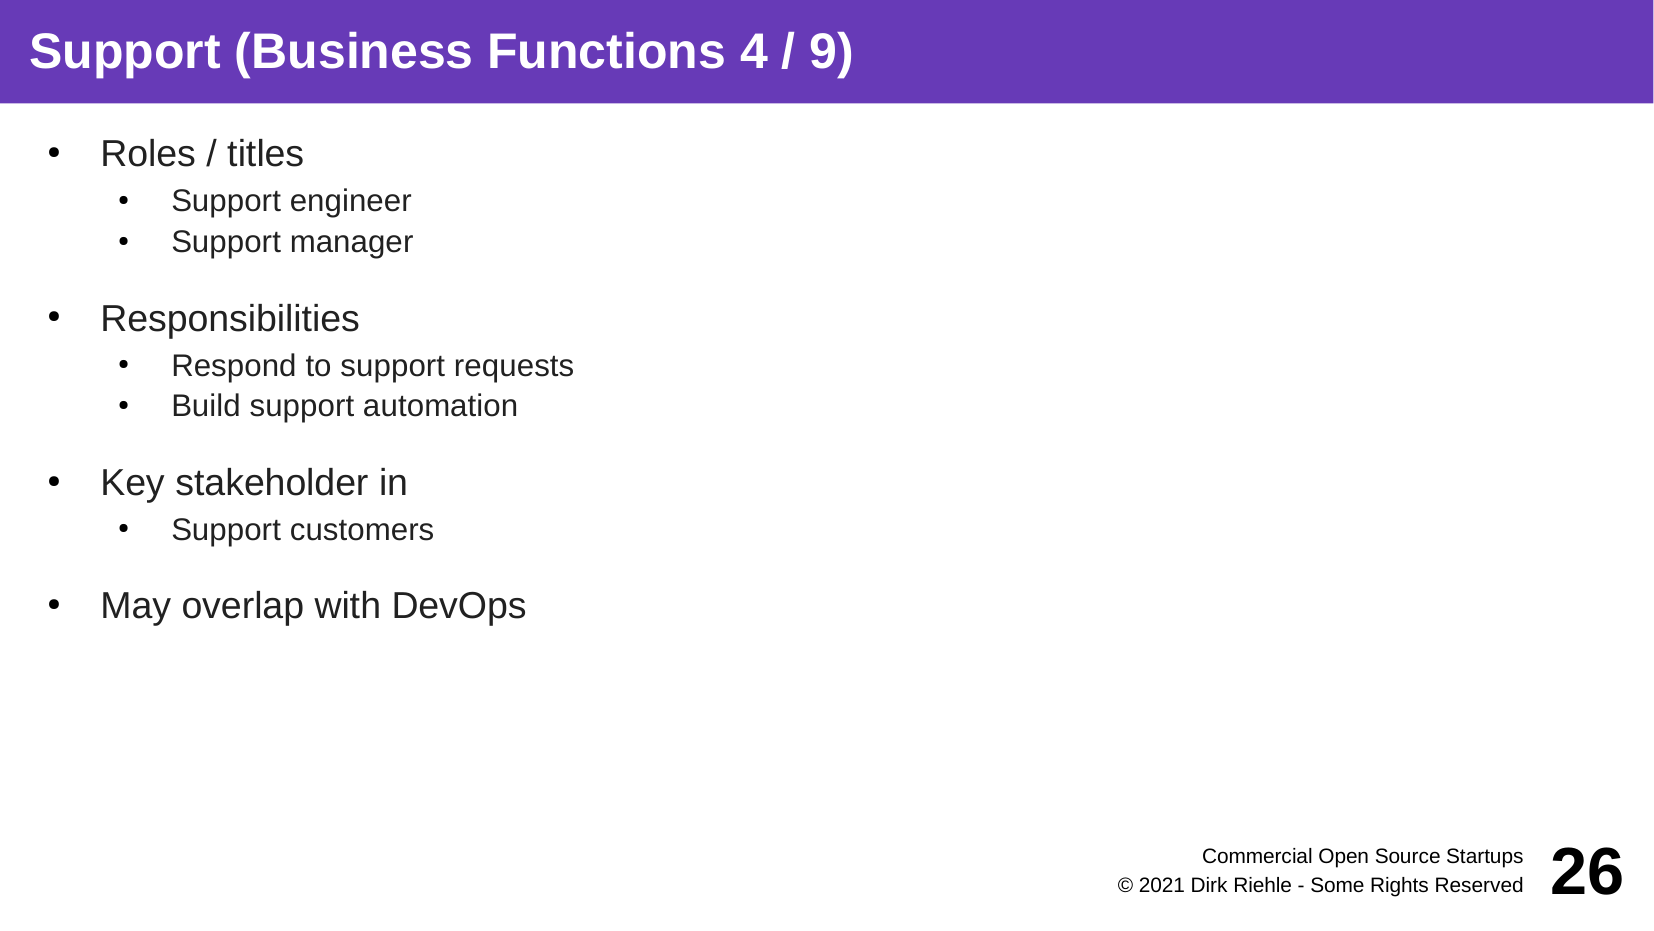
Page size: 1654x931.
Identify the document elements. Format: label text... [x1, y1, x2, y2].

list Roles / titles Support engineer Support manager Responsibilities Respond to support requests Build support automation Key stakeholder in Support customers May overlap with DevOps [29, 132, 1625, 813]
title Support (Business Functions 4 / 9) [0, 0, 1654, 104]
